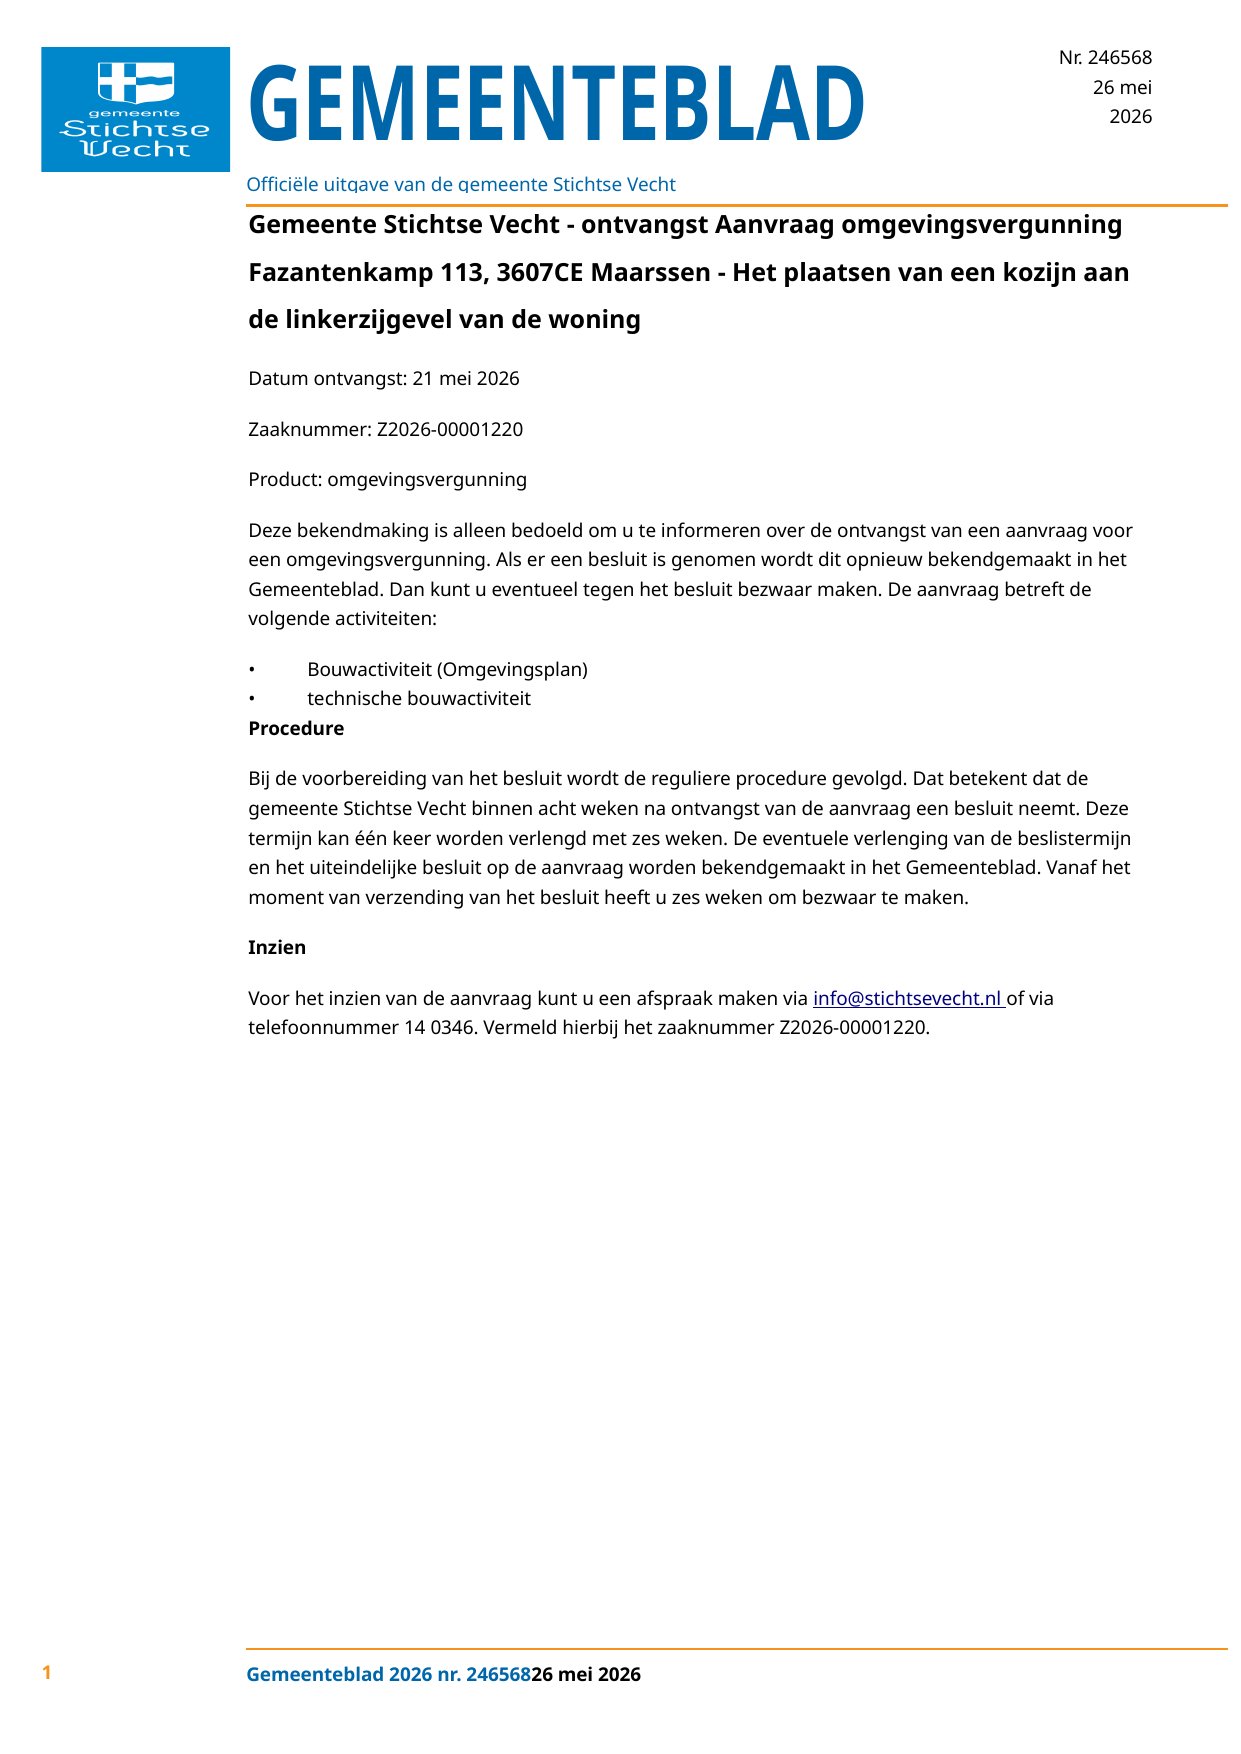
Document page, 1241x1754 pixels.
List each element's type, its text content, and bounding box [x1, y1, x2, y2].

text Inzien [248, 934, 1152, 960]
text Zaaknummer: Z2026-00001220 [248, 416, 1152, 442]
text Bij de voorbereiding van het besluit wordt de reguliere procedure gevolgd. Dat betekent dat de gemeente Stichtse Vecht binnen acht weken na ontvangst van de aanvraag een besluit neemt. Deze termijn kan één keer worden verlengd met zes weken. De eventuele verlenging van de beslistermijn en het uiteindelijke besluit op de aanvraag worden bekendgemaakt in het Gemeenteblad. Vanaf het moment van verzending van het besluit heeft u zes weken om bezwaar te maken. [248, 766, 1152, 909]
text Voor het inzien van de aanvraag kunt u een afspraak maken via info@stichtsevecht.nl of via telefoonnummer 14 0346. Vermeld hierbij het zaaknummer Z2026-00001220. [248, 985, 1152, 1040]
text Gemeente Stichtse Vecht - ontvangst Aanvraag omgevingsvergunning Fazantenkamp 113, 3607CE Maarssen - Het plaatsen van een kozijn aan de linkerzijgevel van de woning [248, 207, 1152, 336]
picture [99, 63, 135, 101]
text Deze bekendmaking is alleen bedoeld om u te informeren over de ontvangst van een aanvraag voor een omgevingsvergunning. Als er een besluit is genomen wordt dit opnieuw bekendgemaakt in het Gemeenteblad. Dan kunt u eventueel tegen het besluit bezwaar maken. De aanvraag betreft de volgende activiteiten: [248, 517, 1152, 631]
text Datum ontvangst: 21 mei 2026 [248, 366, 1152, 391]
list technische bouwactiviteit [248, 686, 1152, 711]
text Product: omgevingsvergunning [248, 466, 1152, 492]
list Bouwactiviteit (Omgevingsplan) [248, 656, 1152, 682]
picture [137, 63, 174, 103]
text Procedure [248, 715, 1152, 741]
